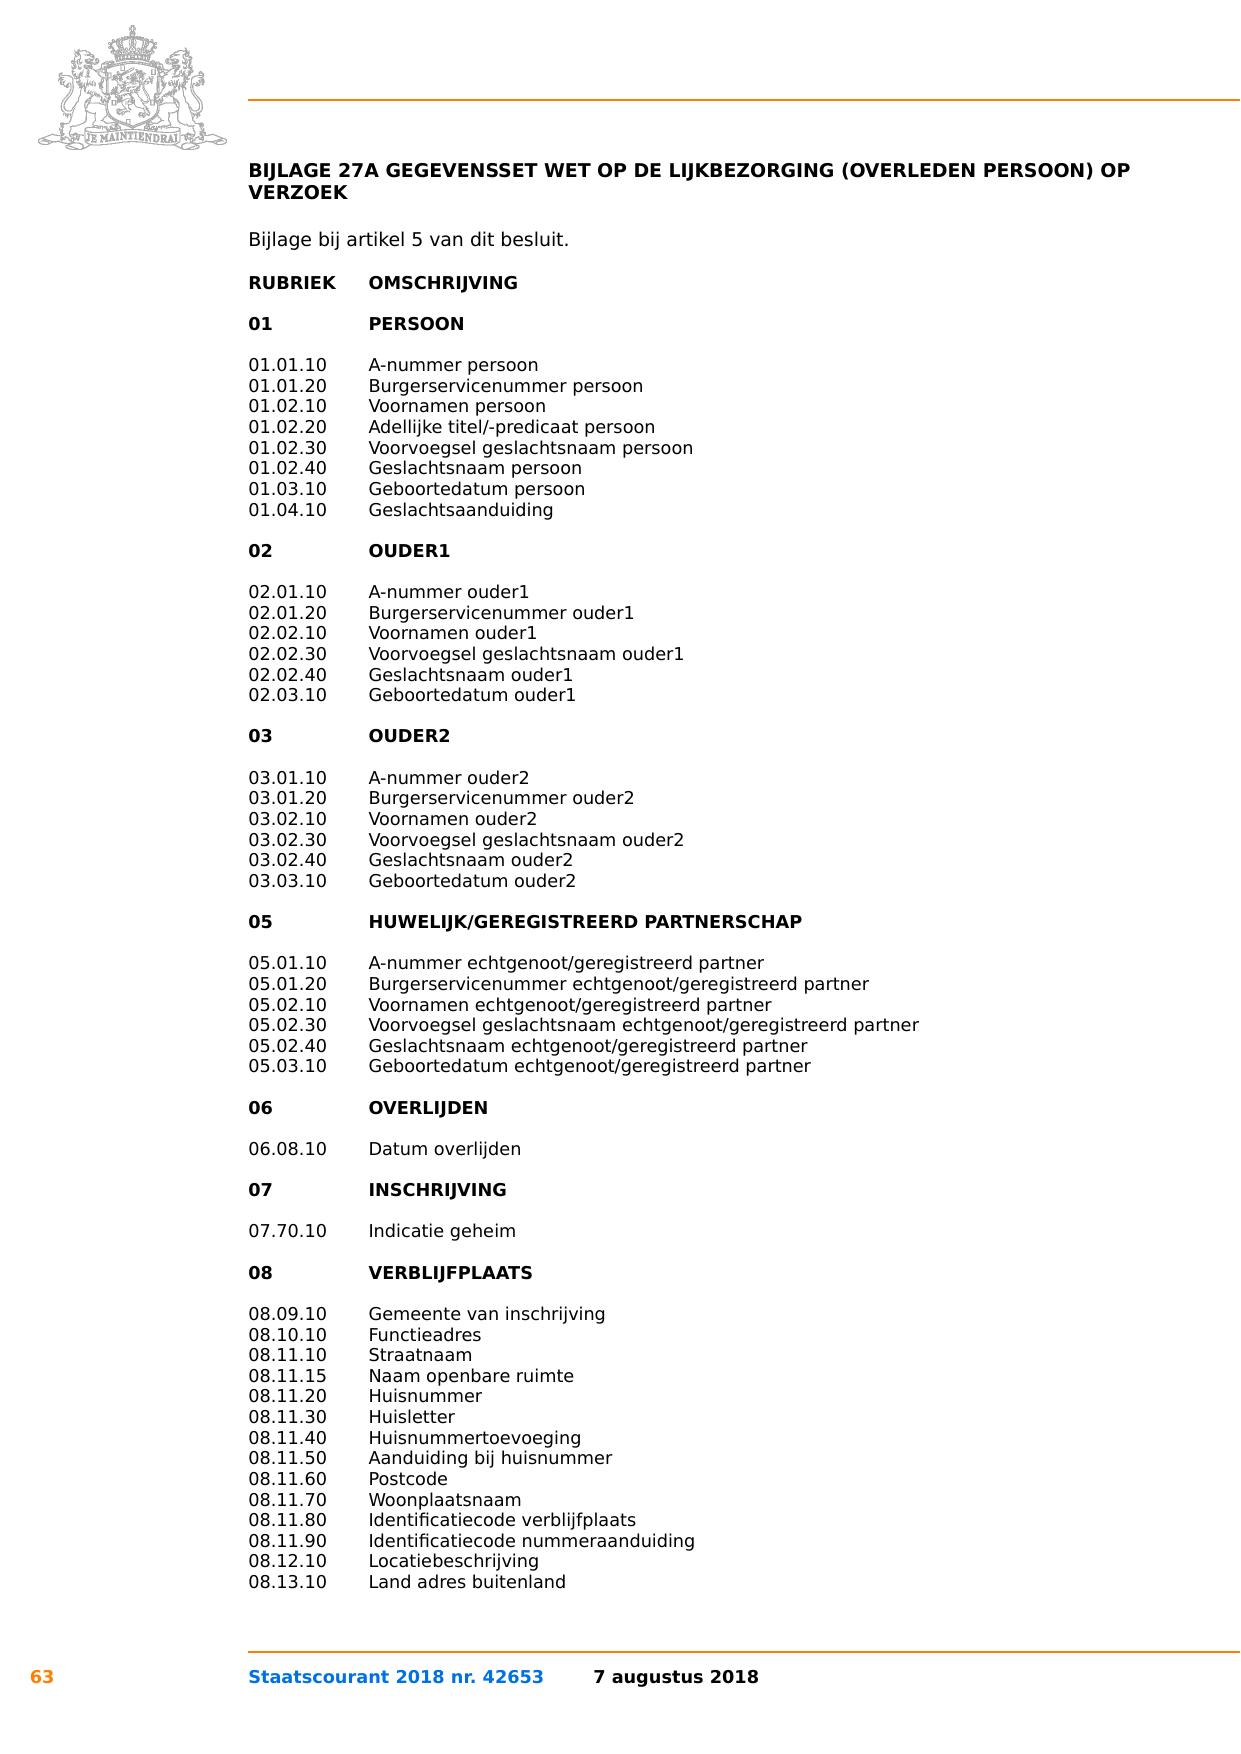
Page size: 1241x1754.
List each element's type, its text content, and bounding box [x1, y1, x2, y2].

table_cell 08.09.10 [248, 1304, 362, 1324]
table_cell A-nummer ouder2 [363, 768, 1163, 788]
table_cell 08.11.10 [248, 1345, 362, 1366]
table_cell 03.02.10 [248, 809, 362, 829]
table_cell 08.11.80 [248, 1510, 362, 1531]
table_cell Burgerservicenummer echtgenoot/geregistreerd partner [363, 974, 1163, 994]
table_cell Huisletter [363, 1407, 1163, 1428]
table_cell [248, 706, 362, 726]
table_cell Indicatie geheim [363, 1221, 1163, 1242]
table_cell Datum overlijden [363, 1139, 1163, 1159]
table_cell 02.03.10 [248, 685, 362, 706]
table_cell [363, 891, 1163, 912]
table_cell Gemeente van inschrijving [363, 1304, 1163, 1324]
table_cell OUDER2 [363, 726, 1163, 747]
table_cell 08.12.10 [248, 1551, 362, 1572]
table_cell [248, 335, 362, 355]
table_cell A-nummer echtgenoot/geregistreerd partner [363, 953, 1163, 974]
table_header OMSCHRIJVING [363, 273, 1163, 293]
table_cell Voorvoegsel geslachtsnaam ouder1 [363, 644, 1163, 664]
table_cell Geboortedatum persoon [363, 479, 1163, 499]
table_cell Burgerservicenummer ouder2 [363, 788, 1163, 809]
table_cell A-nummer persoon [363, 355, 1163, 376]
table_cell Huisnummer [363, 1386, 1163, 1407]
table_cell 02.02.30 [248, 644, 362, 664]
table_cell Geboortedatum echtgenoot/geregistreerd partner [363, 1056, 1163, 1077]
table_cell [363, 1201, 1163, 1221]
table_cell A-nummer ouder1 [363, 582, 1163, 603]
table_cell Geslachtsnaam ouder2 [363, 850, 1163, 871]
table_cell 06 [248, 1098, 362, 1118]
table_cell 05.03.10 [248, 1056, 362, 1077]
table_cell 01.01.20 [248, 376, 362, 396]
table_cell 02.01.10 [248, 582, 362, 603]
table_cell 05.02.40 [248, 1036, 362, 1056]
table_cell 02 [248, 541, 362, 561]
table_cell PERSOON [363, 314, 1163, 334]
subtitle BIJLAGE 27A GEGEVENSSET WET OP DE LIJKBEZORGING (OVERLEDEN PERSOON) OP VERZOEK [248, 160, 1163, 204]
table_cell Voornamen persoon [363, 396, 1163, 417]
table_cell 07 [248, 1180, 362, 1201]
table_cell [363, 933, 1163, 953]
table_cell [363, 706, 1163, 726]
table_cell 01.01.10 [248, 355, 362, 376]
table_cell 03.01.20 [248, 788, 362, 809]
text Bijlage bij artikel 5 van dit besluit. [248, 229, 1163, 251]
table_cell 01.04.10 [248, 500, 362, 520]
table_cell 05 [248, 912, 362, 933]
table_cell HUWELIJK/GEREGISTREERD PARTNERSCHAP [363, 912, 1163, 933]
table_cell Voornamen ouder1 [363, 623, 1163, 644]
table_cell 08.11.15 [248, 1366, 362, 1386]
table_cell [363, 335, 1163, 355]
table_cell 01.03.10 [248, 479, 362, 499]
table_cell 06.08.10 [248, 1139, 362, 1159]
table_cell 08.11.90 [248, 1531, 362, 1551]
table_cell 02.02.40 [248, 665, 362, 685]
table_header RUBRIEK [248, 273, 362, 293]
table_cell 08.11.70 [248, 1490, 362, 1510]
table_cell 08.11.60 [248, 1469, 362, 1489]
table_cell Geslachtsnaam persoon [363, 458, 1163, 479]
table_cell Geslachtsnaam echtgenoot/geregistreerd partner [363, 1036, 1163, 1056]
table_cell 02.01.20 [248, 603, 362, 623]
table_cell 08.11.40 [248, 1428, 362, 1448]
table_cell 03.02.40 [248, 850, 362, 871]
table_cell Naam openbare ruimte [363, 1366, 1163, 1386]
table_cell OVERLIJDEN [363, 1098, 1163, 1118]
table_cell 01.02.10 [248, 396, 362, 417]
table_cell [248, 747, 362, 768]
table_cell [248, 933, 362, 953]
table_cell 01.02.20 [248, 417, 362, 438]
table_cell 01 [248, 314, 362, 334]
picture [38, 25, 227, 150]
table_cell [248, 561, 362, 582]
table_cell 08.11.30 [248, 1407, 362, 1428]
table_cell 07.70.10 [248, 1221, 362, 1242]
table_cell Huisnummertoevoeging [363, 1428, 1163, 1448]
table_cell [248, 1242, 362, 1263]
table_cell 05.01.10 [248, 953, 362, 974]
table_cell 08.13.10 [248, 1572, 362, 1593]
table_cell Land adres buitenland [363, 1572, 1163, 1593]
table_cell [363, 1283, 1163, 1304]
table_cell 03.01.10 [248, 768, 362, 788]
table_cell [363, 1077, 1163, 1098]
table_cell [248, 1160, 362, 1180]
table_cell Voornamen echtgenoot/geregistreerd partner [363, 995, 1163, 1015]
table_cell Voorvoegsel geslachtsnaam echtgenoot/geregistreerd partner [363, 1015, 1163, 1036]
table_cell [248, 1077, 362, 1098]
table_cell Straatnaam [363, 1345, 1163, 1366]
table_cell [248, 1283, 362, 1304]
table_cell Geboortedatum ouder1 [363, 685, 1163, 706]
table_cell 03.03.10 [248, 871, 362, 891]
table_cell Voorvoegsel geslachtsnaam persoon [363, 438, 1163, 458]
table_cell Postcode [363, 1469, 1163, 1489]
table_cell Identificatiecode nummeraanduiding [363, 1531, 1163, 1551]
table_cell [363, 1160, 1163, 1180]
table_cell [248, 891, 362, 912]
table_cell Geslachtsaanduiding [363, 500, 1163, 520]
table_cell 08.10.10 [248, 1325, 362, 1345]
table_cell Burgerservicenummer persoon [363, 376, 1163, 396]
table_cell [363, 561, 1163, 582]
table_cell 05.02.10 [248, 995, 362, 1015]
table_cell [363, 1118, 1163, 1139]
table_cell Geboortedatum ouder2 [363, 871, 1163, 891]
table_cell [363, 293, 1163, 314]
table_cell Woonplaatsnaam [363, 1490, 1163, 1510]
table_cell 01.02.40 [248, 458, 362, 479]
table_cell [363, 1242, 1163, 1263]
table_cell VERBLIJFPLAATS [363, 1263, 1163, 1283]
table_cell OUDER1 [363, 541, 1163, 561]
table_cell [248, 1201, 362, 1221]
table_cell Aanduiding bij huisnummer [363, 1448, 1163, 1469]
table_cell INSCHRIJVING [363, 1180, 1163, 1201]
table_cell 05.02.30 [248, 1015, 362, 1036]
table_cell 08 [248, 1263, 362, 1283]
table_cell [363, 520, 1163, 541]
table_cell [248, 520, 362, 541]
table_cell Burgerservicenummer ouder1 [363, 603, 1163, 623]
table_cell Identificatiecode verblijfplaats [363, 1510, 1163, 1531]
table_cell 02.02.10 [248, 623, 362, 644]
table_cell [248, 1118, 362, 1139]
table_cell Functieadres [363, 1325, 1163, 1345]
table_cell 03.02.30 [248, 830, 362, 850]
table_cell Adellijke titel/-predicaat persoon [363, 417, 1163, 438]
table_cell [363, 747, 1163, 768]
table_cell 08.11.20 [248, 1386, 362, 1407]
table_cell 05.01.20 [248, 974, 362, 994]
table_cell Voornamen ouder2 [363, 809, 1163, 829]
table_cell 01.02.30 [248, 438, 362, 458]
table_cell 08.11.50 [248, 1448, 362, 1469]
table_cell [248, 293, 362, 314]
table_cell 03 [248, 726, 362, 747]
table_cell Voorvoegsel geslachtsnaam ouder2 [363, 830, 1163, 850]
table_cell Locatiebeschrijving [363, 1551, 1163, 1572]
table_cell Geslachtsnaam ouder1 [363, 665, 1163, 685]
